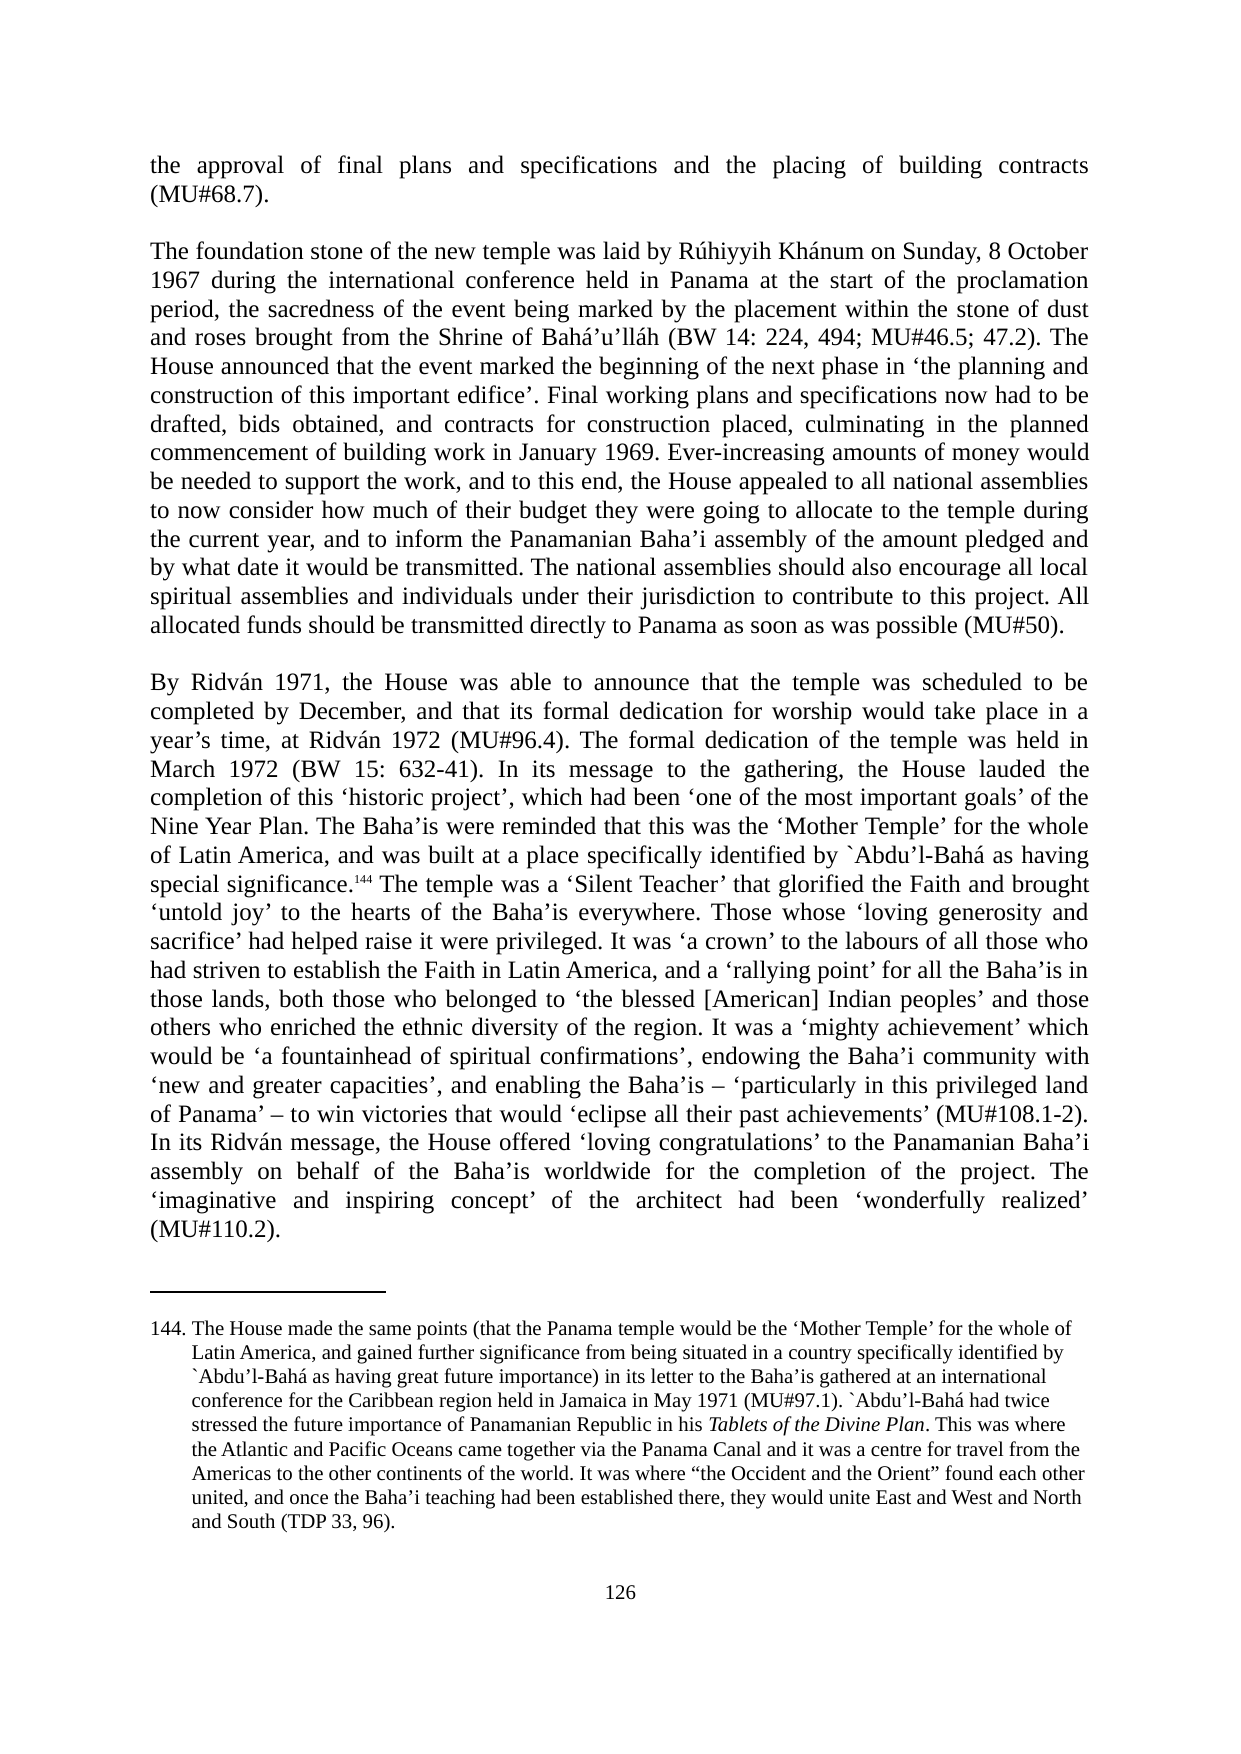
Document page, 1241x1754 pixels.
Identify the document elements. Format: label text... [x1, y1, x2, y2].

text The foundation stone of the new temple was laid by Rúhiyyih Khánum on Sunday, 8 October 1967 during the international conference held in Panama at the start of the proclamation period, the sacredness of the event being marked by the placement within the stone of dust and roses brought from the Shrine of Bahá’u’lláh (BW 14: 224, 494; MU#46.5; 47.2). The House announced that the event marked the beginning of the next phase in ‘the planning and construction of this important edifice’. Final working plans and specifications now had to be drafted, bids obtained, and contracts for construction placed, culminating in the planned commencement of building work in January 1969. Ever-increasing amounts of money would be needed to support the work, and to this end, the House appealed to all national assemblies to now consider how much of their budget they were going to allocate to the temple during the current year, and to inform the Panamanian Baha’i assembly of the amount pledged and by what date it would be transmitted. The national assemblies should also encourage all local spiritual assemblies and individuals under their jurisdiction to contribute to this project. All allocated funds should be transmitted directly to Panama as soon as was possible (MU#50). [150, 236, 1090, 639]
text The House made the same points (that the Panama temple would be the ‘Mother Temple’ for the whole of Latin America, and gained further significance from being situated in a country specifically identified by `Abdu’l-Bahá as having great future importance) in its letter to the Baha’is gathered at an international conference for the Caribbean region held in Jamaica in May 1971 (MU#97.1). `Abdu’l-Bahá had twice stressed the future importance of Panamanian Republic in his Tablets of the Divine Plan. This was where the Atlantic and Pacific Oceans came together via the Panama Canal and it was a centre for travel from the Americas to the other continents of the world. It was where “the Occident and the Orient” found each other united, and once the Baha’i teaching had been established there, they would unite East and West and North and South (TDP 33, 96). [150, 1316, 1090, 1533]
text the approval of final plans and specifications and the placing of building contracts (MU#68.7). [150, 150, 1090, 207]
text By Ridván 1971, the House was able to announce that the temple was scheduled to be completed by December, and that its formal dedication for worship would take place in a year’s time, at Ridván 1972 (MU#96.4). The formal dedication of the temple was held in March 1972 (BW 15: 632-41). In its message to the gathering, the House lauded the completion of this ‘historic project’, which had been ‘one of the most important goals’ of the Nine Year Plan. The Baha’is were reminded that this was the ‘Mother Temple’ for the whole of Latin America, and was built at a place specifically identified by `Abdu’l-Bahá as having special significance. The temple was a ‘Silent Teacher’ that glorified the Faith and brought ‘untold joy’ to the hearts of the Baha’is everywhere. Those whose ‘loving generosity and sacrifice’ had helped raise it were privileged. It was ‘a crown’ to the labours of all those who had striven to establish the Faith in Latin America, and a ‘rallying point’ for all the Baha’is in those lands, both those who belonged to ‘the blessed [American] Indian peoples’ and those others who enriched the ethnic diversity of the region. It was a ‘mighty achievement’ which would be ‘a fountainhead of spiritual confirmations’, endowing the Baha’i community with ‘new and greater capacities’, and enabling the Baha’is – ‘particularly in this privileged land of Panama’ – to win victories that would ‘eclipse all their past achievements’ (MU#108.1-2). In its Ridván message, the House offered ‘loving congratulations’ to the Panamanian Baha’i assembly on behalf of the Baha’is worldwide for the completion of the project. The ‘imaginative and inspiring concept’ of the architect had been ‘wonderfully realized’ (MU#110.2). [150, 667, 1090, 1242]
